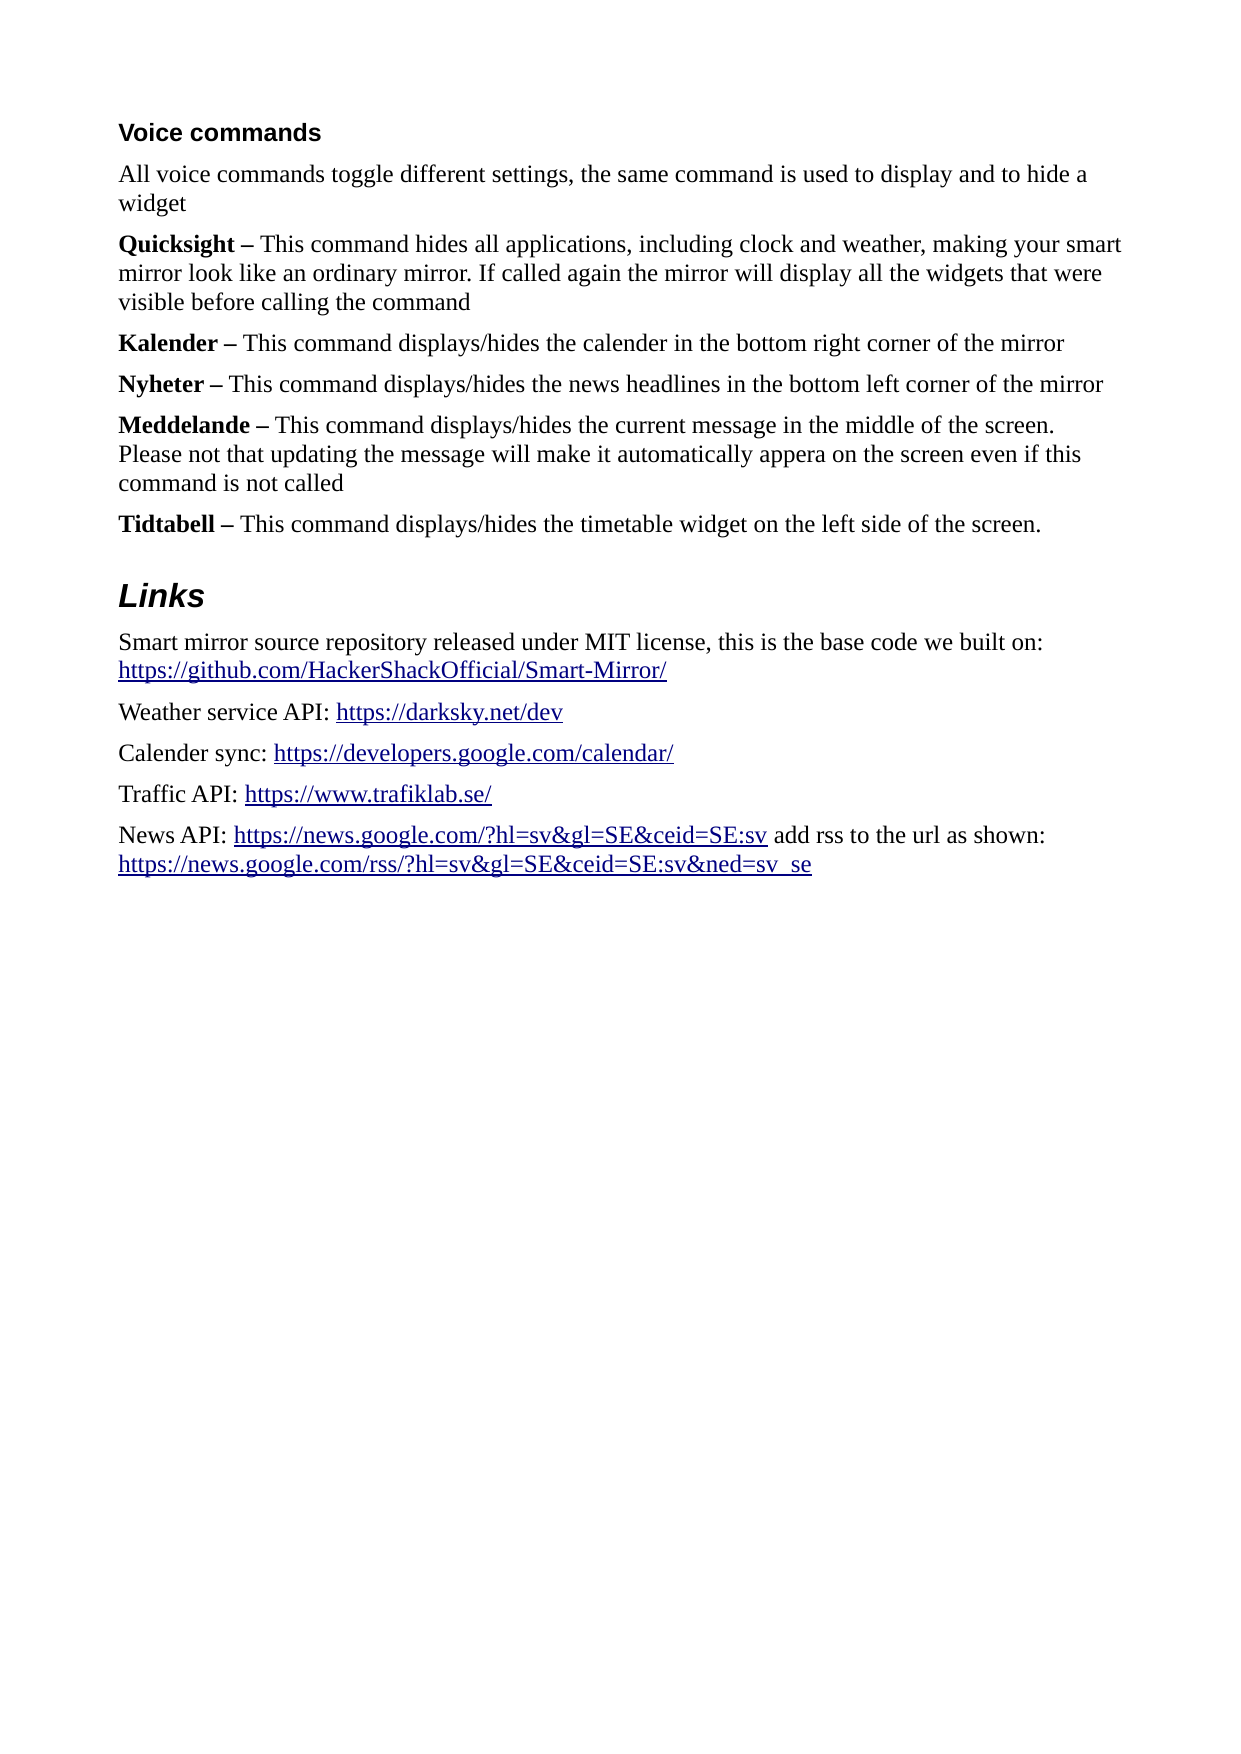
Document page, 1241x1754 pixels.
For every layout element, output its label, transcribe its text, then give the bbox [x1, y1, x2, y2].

text Smart mirror source repository released under MIT license, this is the base code we built on: https://github.com/HackerShackOfficial/Smart-Mirror/ [118, 627, 1122, 684]
text Calender sync: https://developers.google.com/calendar/ [118, 738, 1122, 767]
text Meddelande – This command displays/hides the current message in the middle of the screen. Please not that updating the message will make it automatically appera on the screen even if this command is not called [118, 411, 1122, 497]
text News API: https://news.google.com/?hl=sv&gl=SE&ceid=SE:sv add rss to the url as shown: https://news.google.com/rss/?hl=sv&gl=SE&ceid=SE:sv&ned=sv_se [118, 820, 1122, 878]
subtitle Voice commands [118, 118, 1122, 147]
text Nyheter – This command displays/hides the news headlines in the bottom left corner of the mirror [118, 369, 1122, 398]
text Kalender – This command displays/hides the calender in the bottom right corner of the mirror [118, 328, 1122, 357]
text Traffic API: https://www.trafiklab.se/ [118, 779, 1122, 808]
text Weather service API: https://darksky.net/dev [118, 697, 1122, 725]
text All voice commands toggle different settings, the same command is used to display and to hide a widget [118, 159, 1122, 217]
subtitle Links [118, 576, 1122, 614]
text Quicksight – This command hides all applications, including clock and weather, making your smart mirror look like an ordinary mirror. If called again the mirror will display all the widgets that were visible before calling the command [118, 229, 1122, 316]
text Tidtabell – This command displays/hides the timetable widget on the left side of the screen. [118, 509, 1122, 538]
